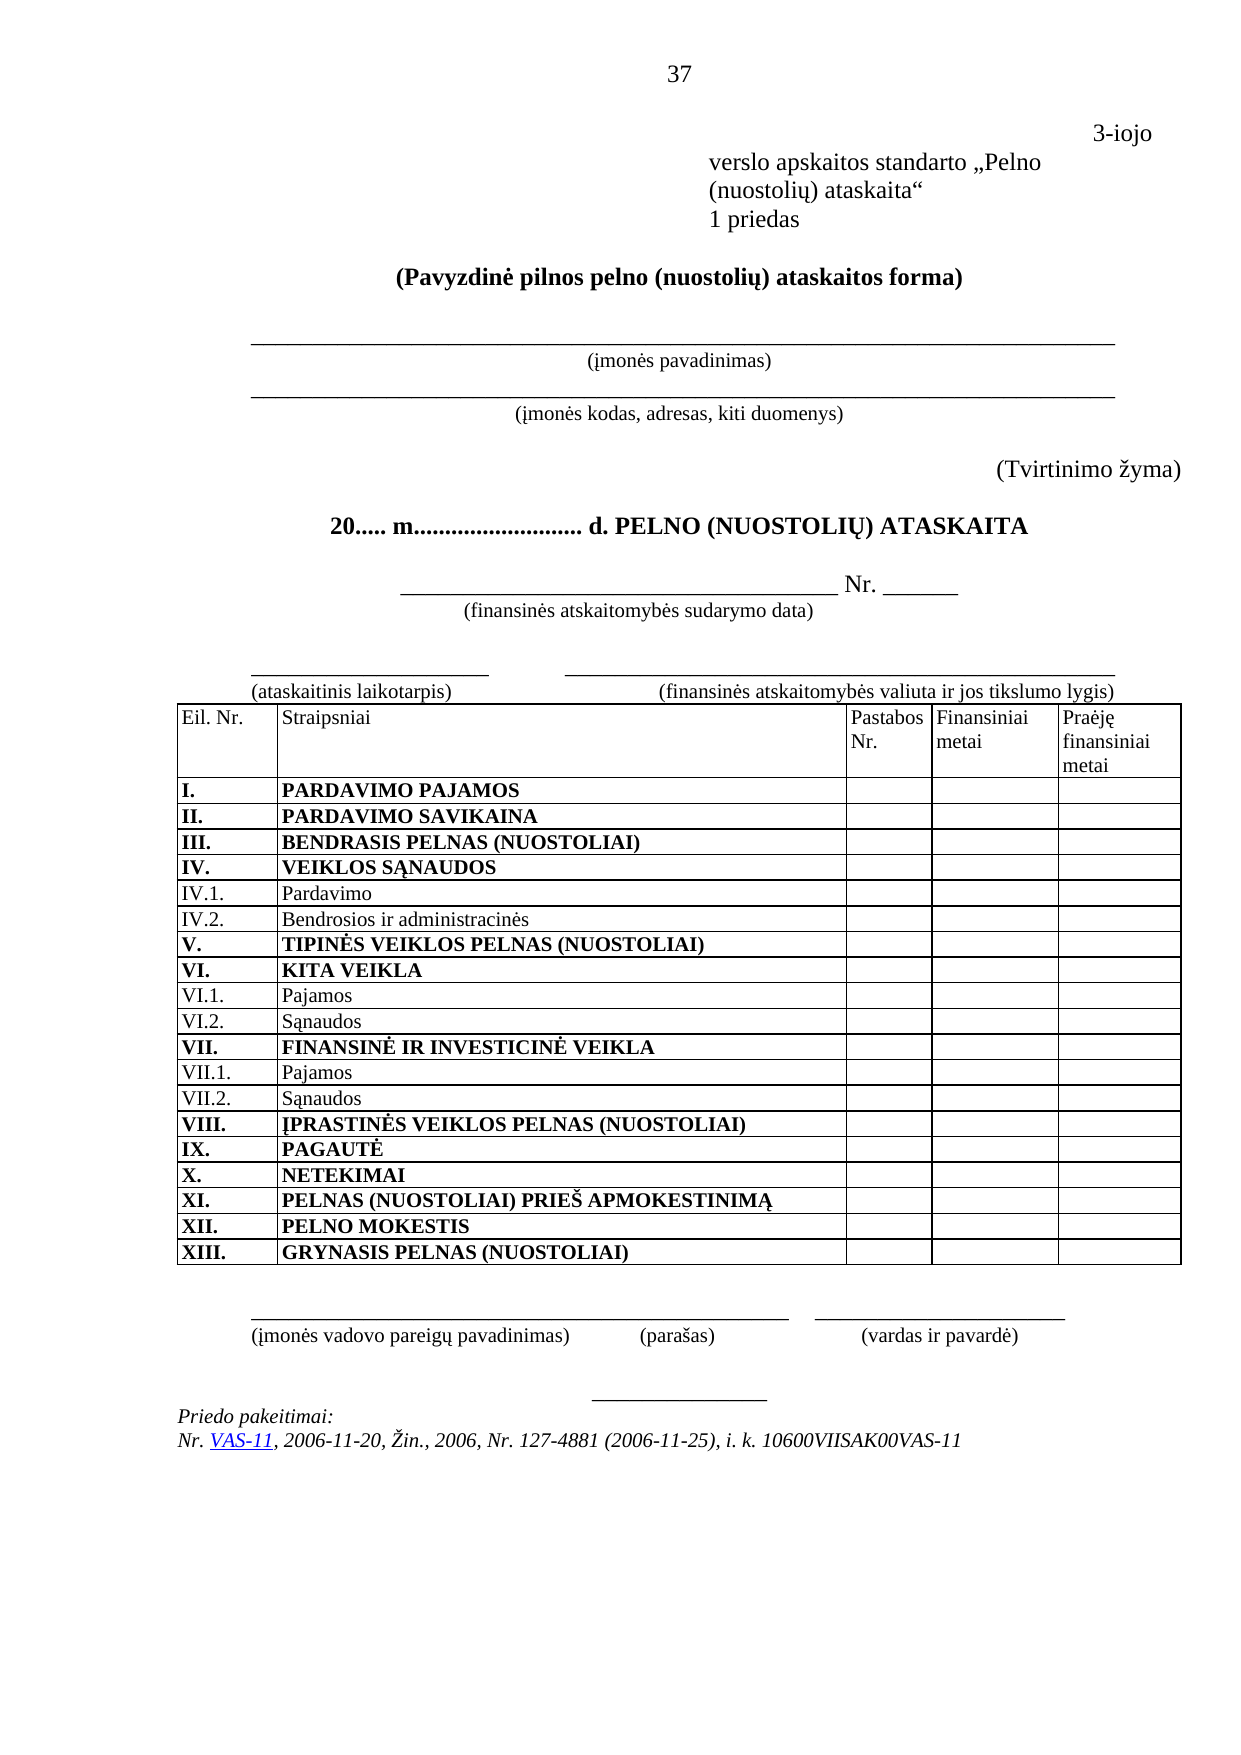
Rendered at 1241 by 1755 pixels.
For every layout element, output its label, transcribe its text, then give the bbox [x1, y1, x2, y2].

table_cell [933, 1188, 1058, 1212]
table_cell XIII. [178, 1240, 277, 1264]
table_cell [847, 1060, 931, 1084]
table_cell [847, 1188, 931, 1212]
table_cell [933, 804, 1058, 828]
table_cell [847, 1009, 931, 1033]
text (įmonės pavadinimas) [177, 348, 1181, 372]
table_cell XI. [178, 1188, 277, 1212]
table_cell [1059, 1035, 1180, 1059]
table_cell [1059, 881, 1180, 905]
table_cell [1059, 1214, 1180, 1238]
table_cell X. [178, 1163, 277, 1187]
table_cell [847, 983, 931, 1007]
table_cell [847, 881, 931, 905]
text ___________________________________ Nr. ______ [177, 569, 1181, 597]
text 1 priedas [177, 204, 1181, 233]
table_cell XII. [178, 1214, 277, 1238]
table_cell [933, 830, 1058, 854]
table_cell TIPINĖS VEIKLOS PELNAS (NUOSTOLIAI) [278, 932, 846, 956]
table_cell [1059, 855, 1180, 879]
table_cell [847, 1112, 931, 1136]
table_cell Bendrosios ir administracinės [278, 907, 846, 931]
table_cell PAGAUTĖ [278, 1137, 846, 1161]
table_cell [1059, 1137, 1180, 1161]
table_cell [847, 804, 931, 828]
table_cell Pajamos [278, 983, 846, 1007]
table_cell PELNO MOKESTIS [278, 1214, 846, 1238]
table_header Pastabos Nr. [847, 705, 931, 777]
table_cell [1059, 830, 1180, 854]
table_cell [847, 1163, 931, 1187]
table_cell [933, 881, 1058, 905]
text (įmonės kodas, adresas, kiti duomenys) [177, 401, 1181, 425]
text 3-iojo verslo apskaitos standarto „Pelno [709, 118, 1181, 176]
table_cell VEIKLOS SĄNAUDOS [278, 855, 846, 879]
table_cell [1059, 778, 1180, 802]
table_cell [933, 1112, 1058, 1136]
table_cell VII.2. [178, 1086, 277, 1110]
table_cell [847, 778, 931, 802]
table_cell [933, 1060, 1058, 1084]
table_cell [847, 1137, 931, 1161]
text (Tvirtinimo žyma) [177, 454, 1181, 482]
table_cell [1059, 1163, 1180, 1187]
table_cell BENDRASIS PELNAS (NUOSTOLIAI) [278, 830, 846, 854]
table_cell FINANSINĖ IR INVESTICINĖ VEIKLA [278, 1035, 846, 1059]
table_cell [933, 778, 1058, 802]
text 20..... m........................... d. PELNO (NUOSTOLIŲ) ATASKAITA [177, 511, 1181, 540]
table_cell [847, 855, 931, 879]
table_cell [933, 855, 1058, 879]
table_cell IV.2. [178, 907, 277, 931]
table_cell IX. [178, 1137, 277, 1161]
table_cell VII.1. [178, 1060, 277, 1084]
table_cell Pardavimo [278, 881, 846, 905]
table_cell IV.1. [178, 881, 277, 905]
table_cell [1059, 932, 1180, 956]
text (įmonės vadovo pareigų pavadinimas) (parašas) (vardas ir pavardė) [177, 1323, 1181, 1347]
text (ataskaitinis laikotarpis) (finansinės atskaitomybės valiuta ir jos tikslumo lygis) [177, 679, 1181, 703]
table_cell [1059, 1086, 1180, 1110]
text ______________________________ _____________ ____________________ [177, 1294, 1181, 1323]
table_cell [933, 983, 1058, 1007]
table_cell PARDAVIMO SAVIKAINA [278, 804, 846, 828]
table_cell [1059, 983, 1180, 1007]
table_cell GRYNASIS PELNAS (NUOSTOLIAI) [278, 1240, 846, 1264]
table_cell [1059, 1240, 1180, 1264]
table_cell [847, 1214, 931, 1238]
table_cell [933, 1214, 1058, 1238]
text Nr. VAS-11, 2006-11-20, Žin., 2006, Nr. 127-4881 (2006-11-25), i. k. 10600VIISAK00VAS-11 [177, 1428, 1181, 1452]
table_cell [1059, 804, 1180, 828]
table_cell PELNAS (NUOSTOLIAI) PRIEŠ APMOKESTINIMĄ [278, 1188, 846, 1212]
table_cell VI.2. [178, 1009, 277, 1033]
text ___________________ ____________________________________________ [177, 650, 1181, 679]
table_cell [1059, 1188, 1180, 1212]
table_cell VI.1. [178, 983, 277, 1007]
table_cell VI. [178, 958, 277, 982]
text (nuostolių) ataskaita“ [177, 176, 1181, 204]
table_cell [1059, 958, 1180, 982]
table_header Finansiniai metai [933, 705, 1058, 777]
table_cell [1059, 1060, 1180, 1084]
table_cell [1059, 907, 1180, 931]
text (Pavyzdinė pilnos pelno (nuostolių) ataskaitos forma) [177, 262, 1181, 291]
table_cell [847, 907, 931, 931]
table_cell [847, 1086, 931, 1110]
table_cell [933, 1240, 1058, 1264]
table_cell [933, 1035, 1058, 1059]
table_cell Sąnaudos [278, 1086, 846, 1110]
table_cell [1059, 1112, 1180, 1136]
table_cell [933, 1009, 1058, 1033]
table_cell Sąnaudos [278, 1009, 846, 1033]
table_cell KITA VEIKLA [278, 958, 846, 982]
table_cell [933, 1086, 1058, 1110]
table_cell [933, 932, 1058, 956]
table_cell [847, 958, 931, 982]
table_cell Pajamos [278, 1060, 846, 1084]
table_cell ĮPRASTINĖS VEIKLOS PELNAS (NUOSTOLIAI) [278, 1112, 846, 1136]
table_cell VIII. [178, 1112, 277, 1136]
table_cell PARDAVIMO PAJAMOS [278, 778, 846, 802]
table_cell [933, 1137, 1058, 1161]
table_cell [933, 1163, 1058, 1187]
table_cell [847, 932, 931, 956]
text Priedo pakeitimai: [177, 1404, 1181, 1428]
table_cell [933, 958, 1058, 982]
text ______________ [177, 1376, 1181, 1404]
table_header Straipsniai [278, 705, 846, 777]
table_header Praėję finansiniai metai [1059, 705, 1180, 777]
table_cell [933, 907, 1058, 931]
table_cell IV. [178, 855, 277, 879]
table_cell [847, 1240, 931, 1264]
table_cell II. [178, 804, 277, 828]
table_cell III. [178, 830, 277, 854]
table_cell [1059, 1009, 1180, 1033]
text (finansinės atskaitomybės sudarymo data) [390, 597, 1181, 622]
table_cell [847, 830, 931, 854]
table_header Eil. Nr. [178, 705, 277, 777]
table_cell I. [178, 778, 277, 802]
table_cell [847, 1035, 931, 1059]
table_cell V. [178, 932, 277, 956]
table_cell VII. [178, 1035, 277, 1059]
table_cell NETEKIMAI [278, 1163, 846, 1187]
